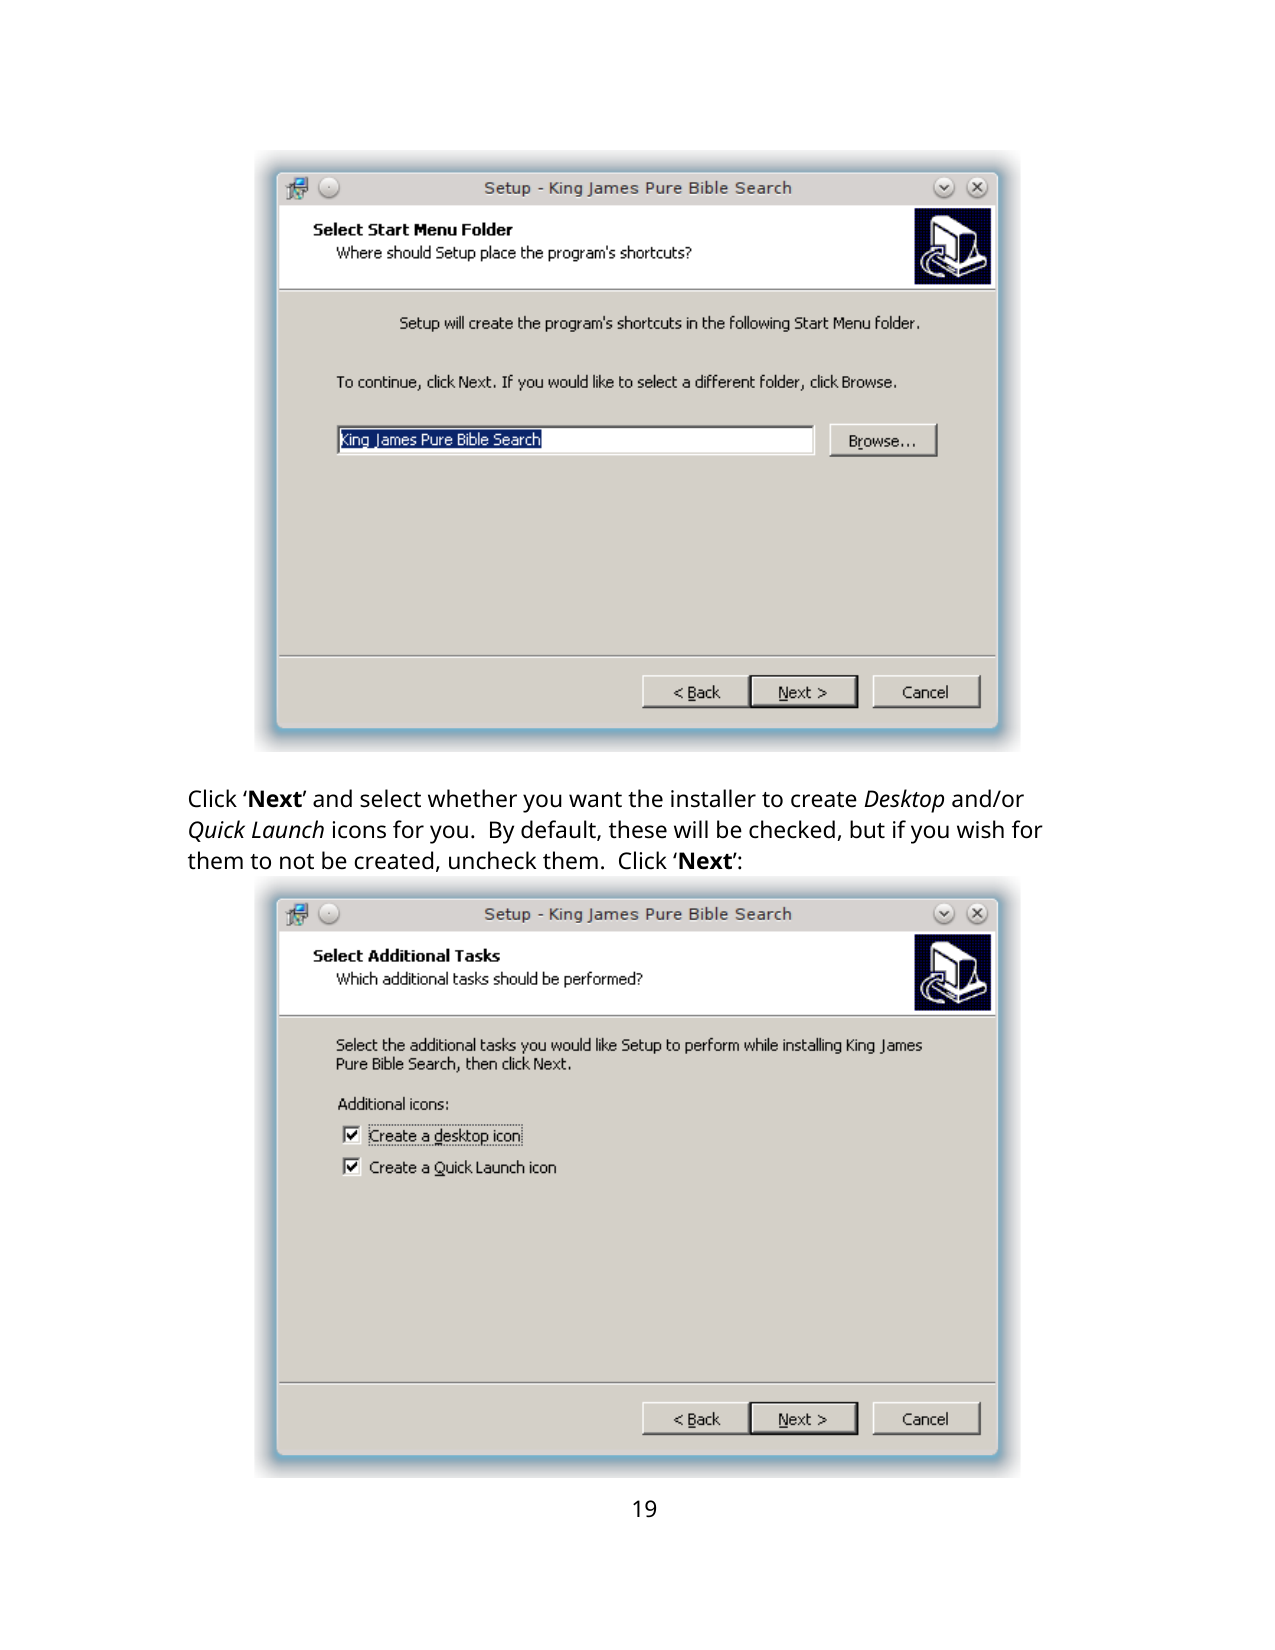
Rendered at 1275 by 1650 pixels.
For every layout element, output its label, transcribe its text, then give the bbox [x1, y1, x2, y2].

text Click ‘Next’ and select whether you want the installer to create Desktop and/or Quick Launch icons for you. By default, these will be checked, but if you wish for them to not be created, uncheck them. Click ‘Next’: [187, 783, 1087, 876]
picture [254, 150, 1021, 752]
picture [254, 876, 1021, 1478]
